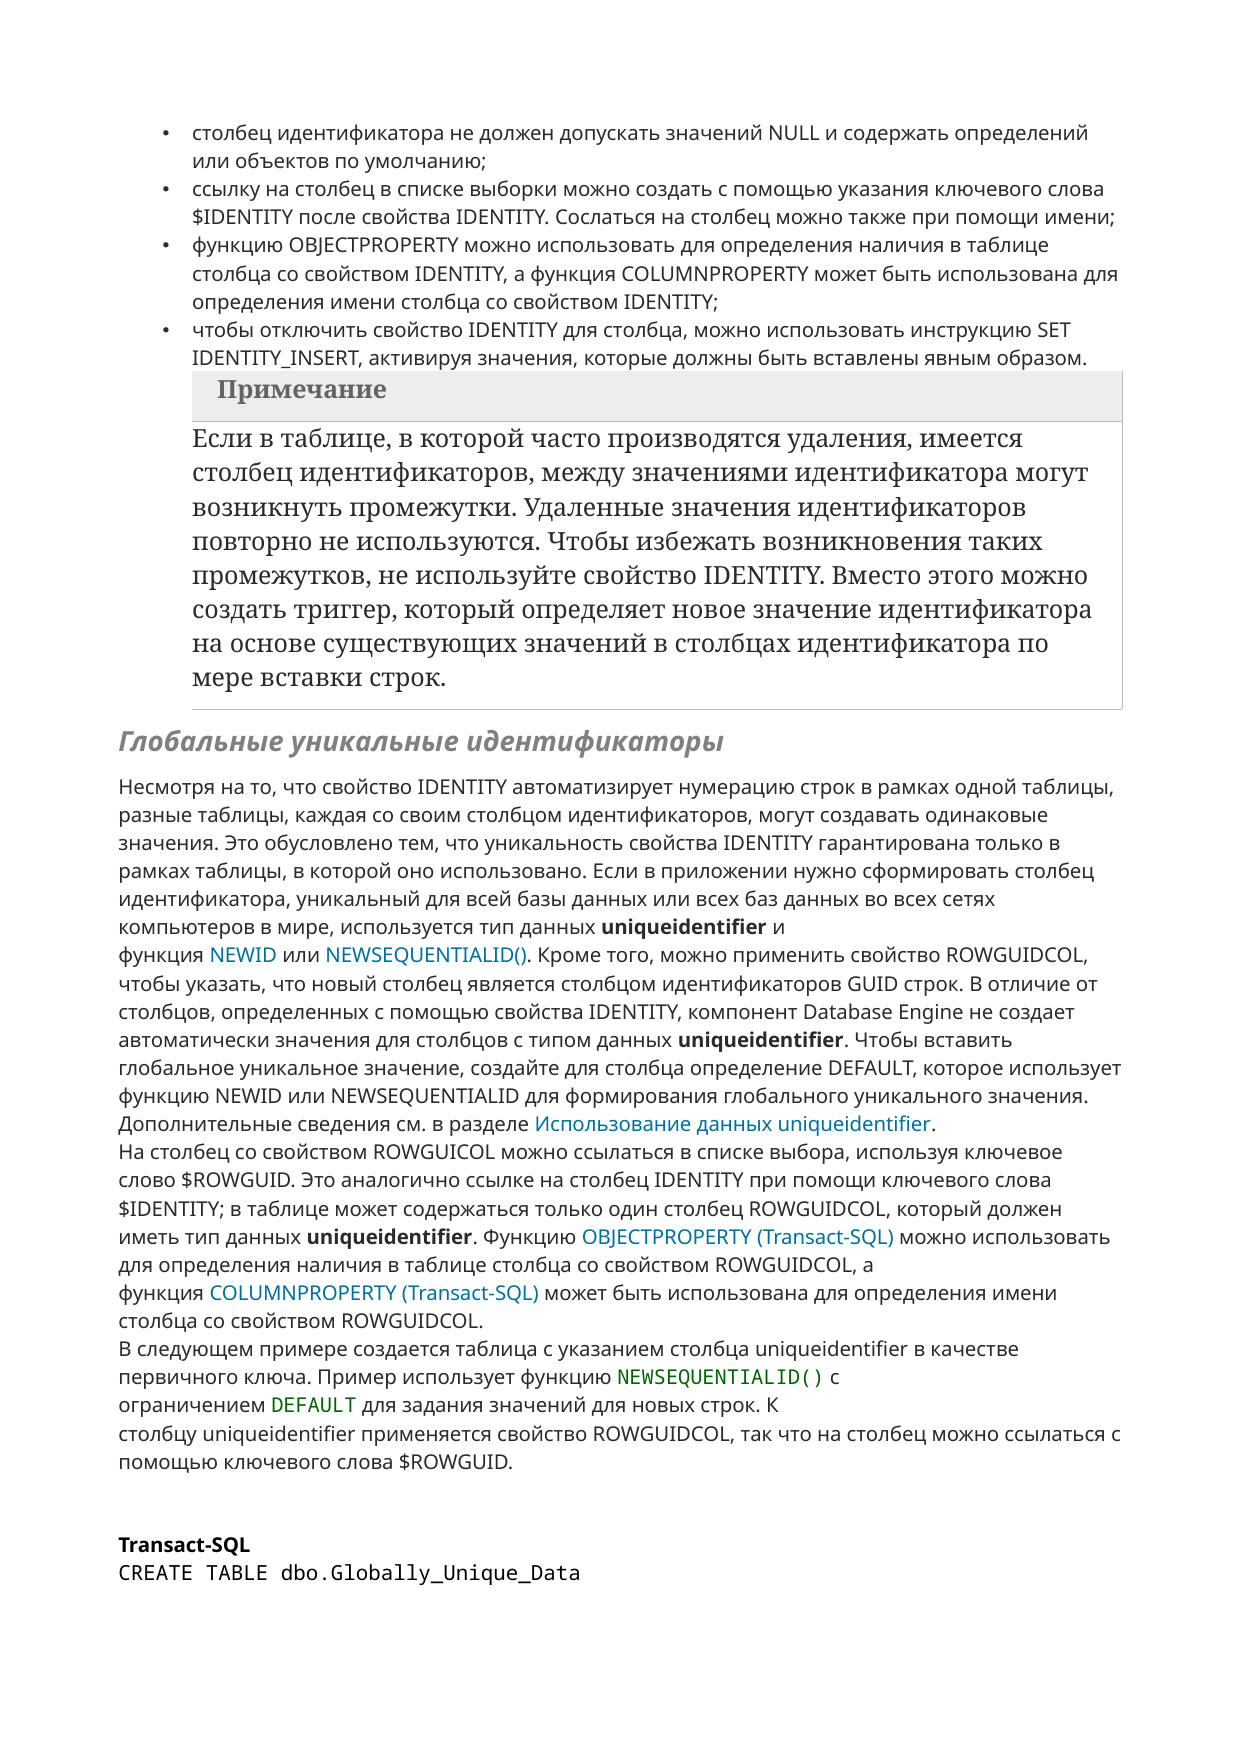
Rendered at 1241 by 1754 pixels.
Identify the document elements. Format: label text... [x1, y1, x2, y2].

text На столбец со свойством ROWGUICOL можно ссылаться в списке выбора, используя ключевое слово $ROWGUID. Это аналогично ссылке на столбец IDENTITY при помощи ключевого слова $IDENTITY; в таблице может содержаться только один столбец ROWGUIDCOL, который должен иметь тип данных uniqueidentifier. Функцию OBJECTPROPERTY (Transact-SQL) можно использовать для определения наличия в таблице столбца со свойством ROWGUIDCOL, а функция COLUMNPROPERTY (Transact-SQL) может быть использована для определения имени столбца со свойством ROWGUIDCOL. [118, 1138, 1122, 1334]
list ссылку на столбец в списке выборки можно создать с помощью указания ключевого слова $IDENTITY после свойства IDENTITY. Сослаться на столбец можно также при помощи имени; [162, 174, 1122, 231]
list чтобы отключить свойство IDENTITY для столбца, можно использовать инструкцию SET IDENTITY_INSERT, активируя значения, которые должны быть вставлены явным образом. [162, 315, 1122, 371]
text Transact-SQL [118, 1531, 1122, 1558]
table_cell Если в таблице, в которой часто производятся удаления, имеется столбец идентификаторов, между значениями идентификатора могут возникнуть промежутки. Удаленные значения идентификаторов повторно не используются. Чтобы избежать возникновения таких промежутков, не используйте свойство IDENTITY. Вместо этого можно создать триггер, который определяет новое значение идентификатора на основе существующих значений в столбцах идентификатора по мере вставки строк. [192, 422, 1122, 709]
text Несмотря на то, что свойство IDENTITY автоматизирует нумерацию строк в рамках одной таблицы, разные таблицы, каждая со своим столбцом идентификаторов, могут создавать одинаковые значения. Это обусловлено тем, что уникальность свойства IDENTITY гарантирована только в рамках таблицы, в которой оно использовано. Если в приложении нужно сформировать столбец идентификатора, уникальный для всей базы данных или всех баз данных во всех сетях компьютеров в мире, используется тип данных uniqueidentifier и функция NEWID или NEWSEQUENTIALID(). Кроме того, можно применить свойство ROWGUIDCOL, чтобы указать, что новый столбец является столбцом идентификаторов GUID строк. В отличие от столбцов, определенных с помощью свойства IDENTITY, компонент Database Engine не создает автоматически значения для столбцов с типом данных uniqueidentifier. Чтобы вставить глобальное уникальное значение, создайте для столбца определение DEFAULT, которое использует функцию NEWID или NEWSEQUENTIALID для формирования глобального уникального значения. Дополнительные сведения см. в разделе Использование данных uniqueidentifier. [118, 772, 1122, 1138]
table_header Примечание [192, 371, 1122, 421]
picture [191, 376, 217, 398]
list функцию OBJECTPROPERTY можно использовать для определения наличия в таблице столбца со свойством IDENTITY, а функция COLUMNPROPERTY может быть использована для определения имени столбца со свойством IDENTITY; [162, 231, 1122, 315]
subtitle Глобальные уникальные идентификаторы [118, 722, 1122, 759]
text CREATE TABLE dbo.Globally_Unique_Data [118, 1558, 1122, 1587]
list столбец идентификатора не должен допускать значений NULL и содержать определений или объектов по умолчанию; [162, 118, 1122, 174]
text В следующем примере создается таблица с указанием столбца uniqueidentifier в качестве первичного ключа. Пример использует функцию NEWSEQUENTIALID() с ограничением DEFAULT для задания значений для новых строк. К столбцу uniqueidentifier применяется свойство ROWGUIDCOL, так что на столбец можно ссылаться с помощью ключевого слова $ROWGUID. [118, 1334, 1122, 1475]
